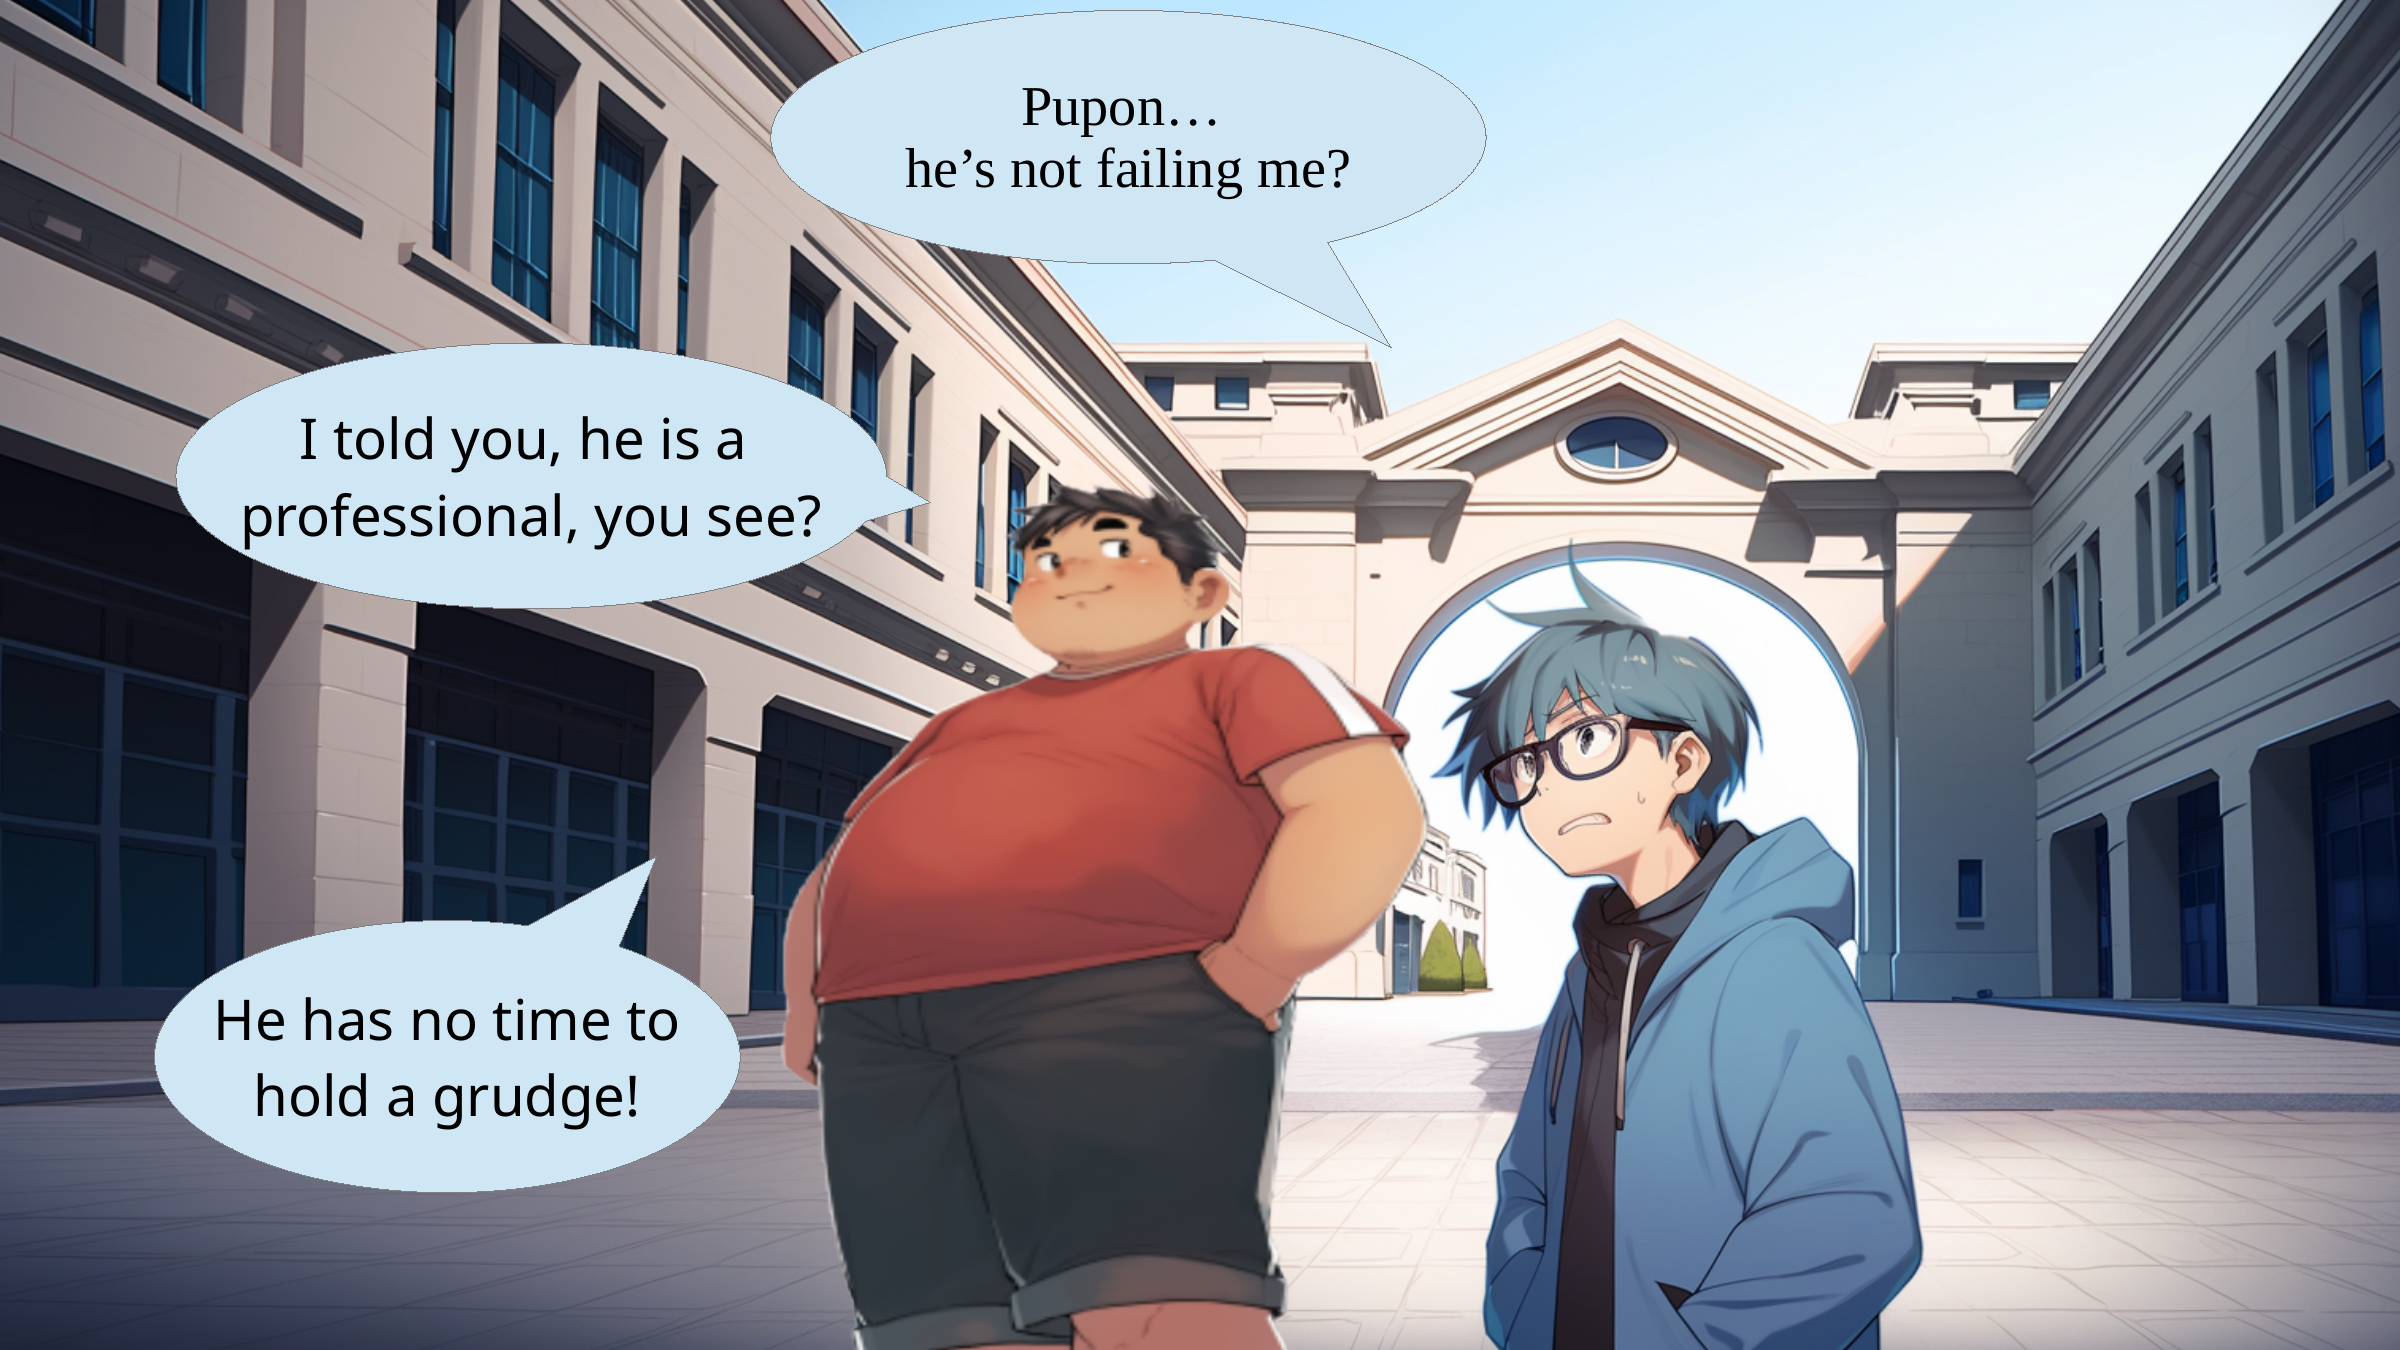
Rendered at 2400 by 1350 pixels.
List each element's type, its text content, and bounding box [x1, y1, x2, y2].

text_box I told you, he is a professional, you see? [175, 343, 931, 609]
text_box Pupon… he’s not failing me? [770, 10, 1487, 348]
picture [0, 0, 2400, 1350]
text_box He has no time to hold a grudge! [154, 856, 741, 1193]
